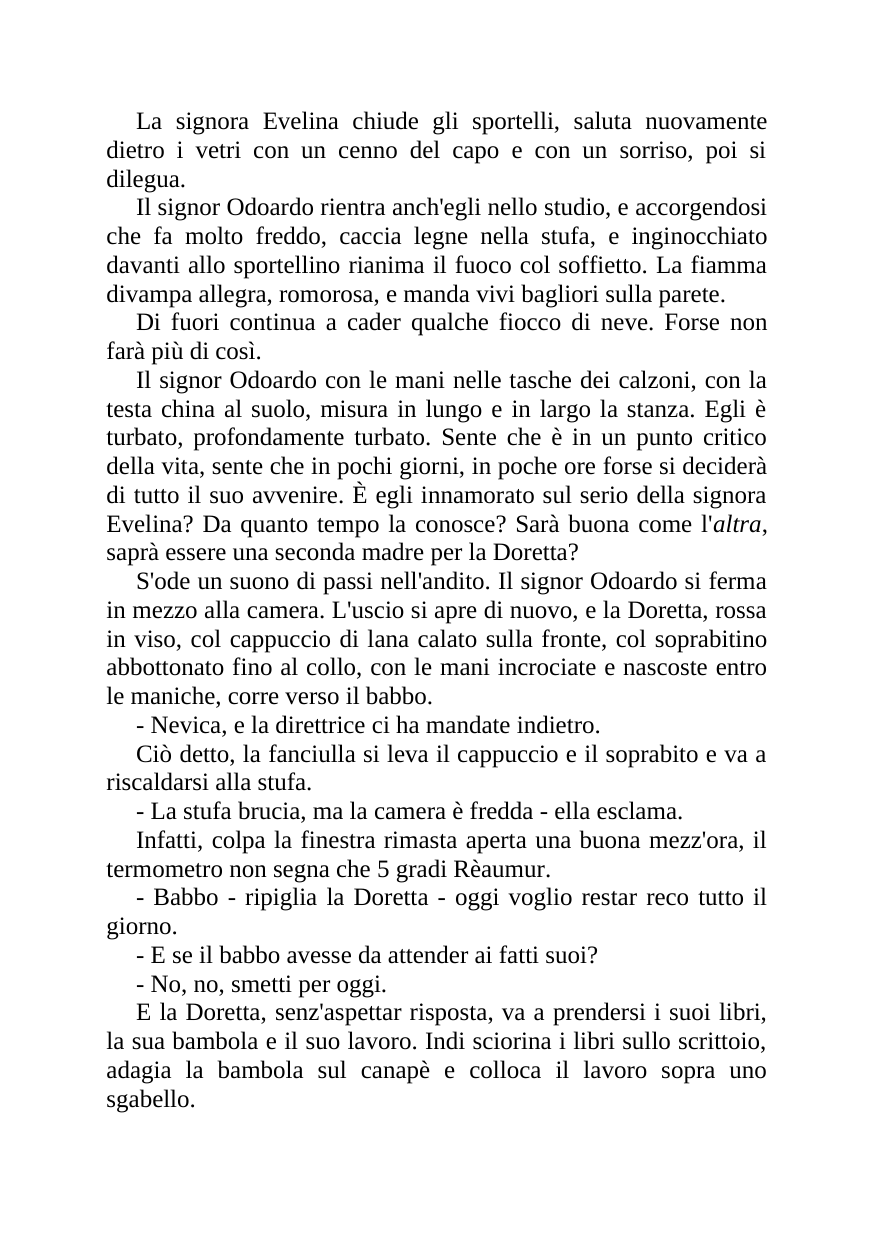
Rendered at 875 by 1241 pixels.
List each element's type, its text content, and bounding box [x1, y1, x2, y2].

text - Babbo - ripiglia la Doretta - oggi voglio restar reco tutto il giorno. [106, 882, 768, 940]
text Il signor Odoardo rientra anch'egli nello studio, e accorgendosi che fa molto freddo, caccia legne nella stufa, e inginocchiato davanti allo sportellino rianima il fuoco col soffietto. La fiamma divampa allegra, romorosa, e manda vivi bagliori sulla parete. [106, 192, 768, 307]
text - Nevica, e la direttrice ci ha mandate indietro. [106, 710, 768, 739]
text - E se il babbo avesse da attender ai fatti suoi? [106, 940, 768, 969]
text Ciò detto, la fanciulla si leva il cappuccio e il soprabito e va a riscaldarsi alla stufa. [106, 739, 768, 796]
text Il signor Odoardo con le mani nelle tasche dei calzoni, con la testa china al suolo, misura in lungo e in largo la stanza. Egli è turbato, profondamente turbato. Sente che è in un punto critico della vita, sente che in pochi giorni, in poche ore forse si deciderà di tutto il suo avvenire. È egli innamorato sul serio della signora Evelina? Da quanto tempo la conosce? Sarà buona come l'altra, saprà essere una seconda madre per la Doretta? [106, 365, 768, 566]
text S'ode un suono di passi nell'andito. Il signor Odoardo si ferma in mezzo alla camera. L'uscio si apre di nuovo, e la Doretta, rossa in viso, col cappuccio di lana calato sulla fronte, col soprabitino abbottonato fino al collo, con le mani incrociate e nascoste entro le maniche, corre verso il babbo. [106, 566, 768, 710]
text E la Doretta, senz'aspettar risposta, va a prendersi i suoi libri, la sua bambola e il suo lavoro. Indi sciorina i libri sullo scrittoio, adagia la bambola sul canapè e colloca il lavoro sopra uno sgabello. [106, 997, 768, 1112]
text - No, no, smetti per oggi. [106, 969, 768, 997]
text Di fuori continua a cader qualche fiocco di neve. Forse non farà più di così. [106, 307, 768, 365]
text Infatti, colpa la finestra rimasta aperta una buona mezz'ora, il termometro non segna che 5 gradi Rèaumur. [106, 825, 768, 882]
text - La stufa brucia, ma la camera è fredda - ella esclama. [106, 796, 768, 825]
text La signora Evelina chiude gli sportelli, saluta nuovamente dietro i vetri con un cenno del capo e con un sorriso, poi si dilegua. [106, 106, 768, 192]
